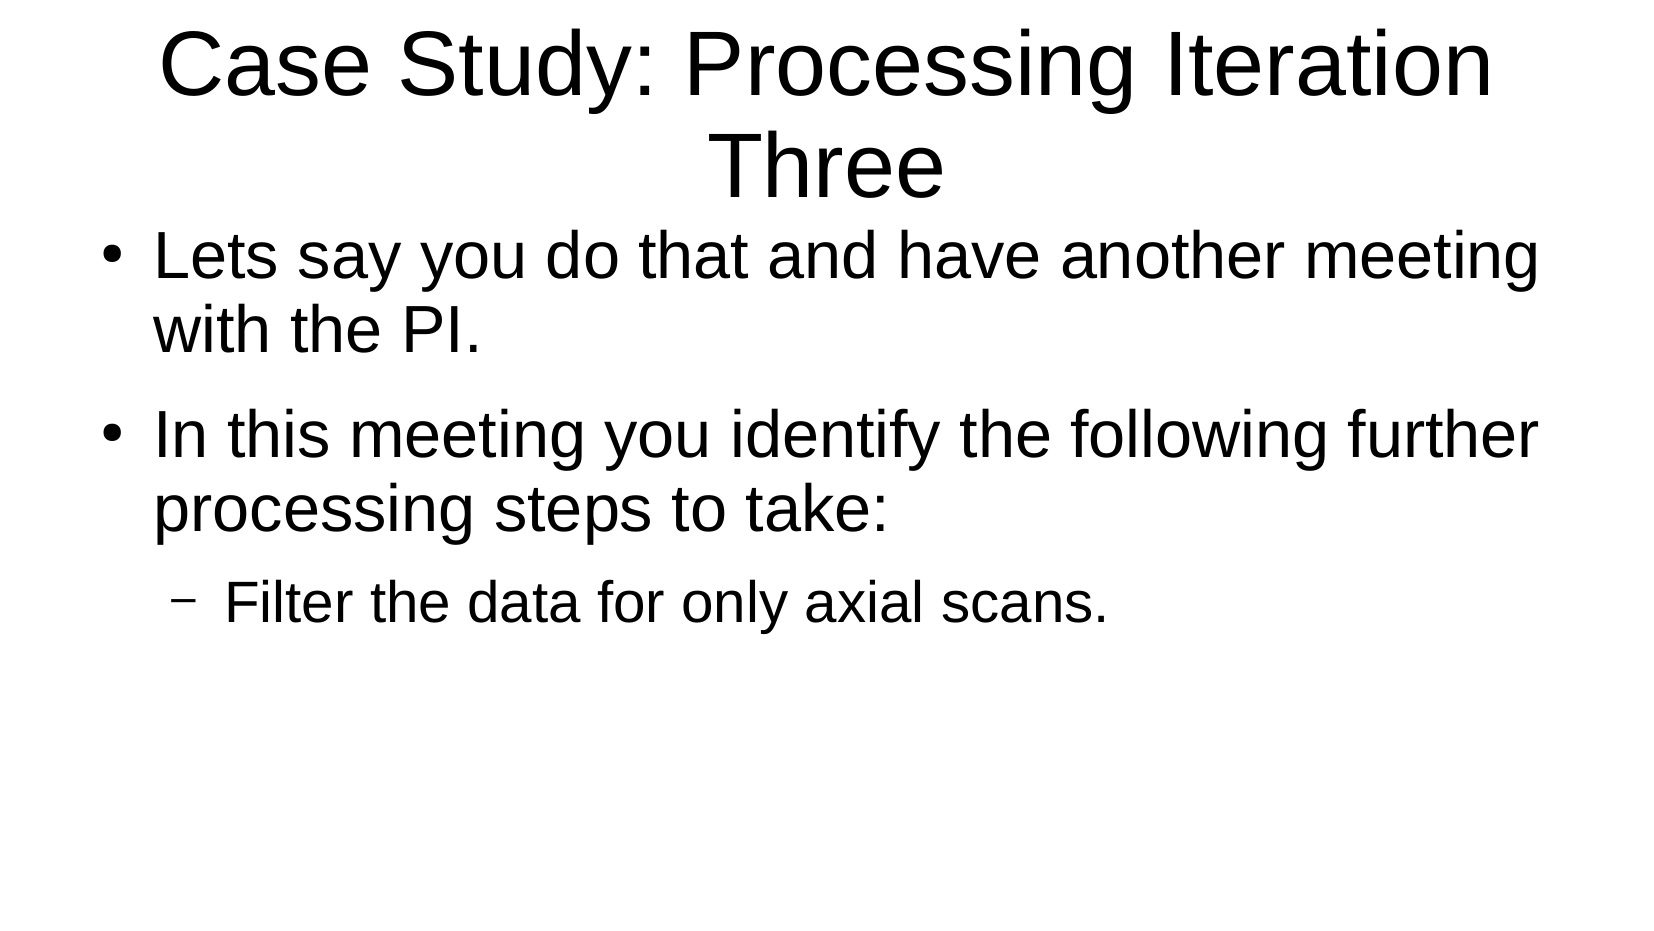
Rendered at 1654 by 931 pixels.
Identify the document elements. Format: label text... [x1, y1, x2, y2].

list Lets say you do that and have another meeting with the PI. In this meeting you identify the following further processing steps to take: Filter the data for only axial scans. [82, 217, 1571, 758]
title Case Study: Processing Iteration Three [82, 12, 1571, 217]
